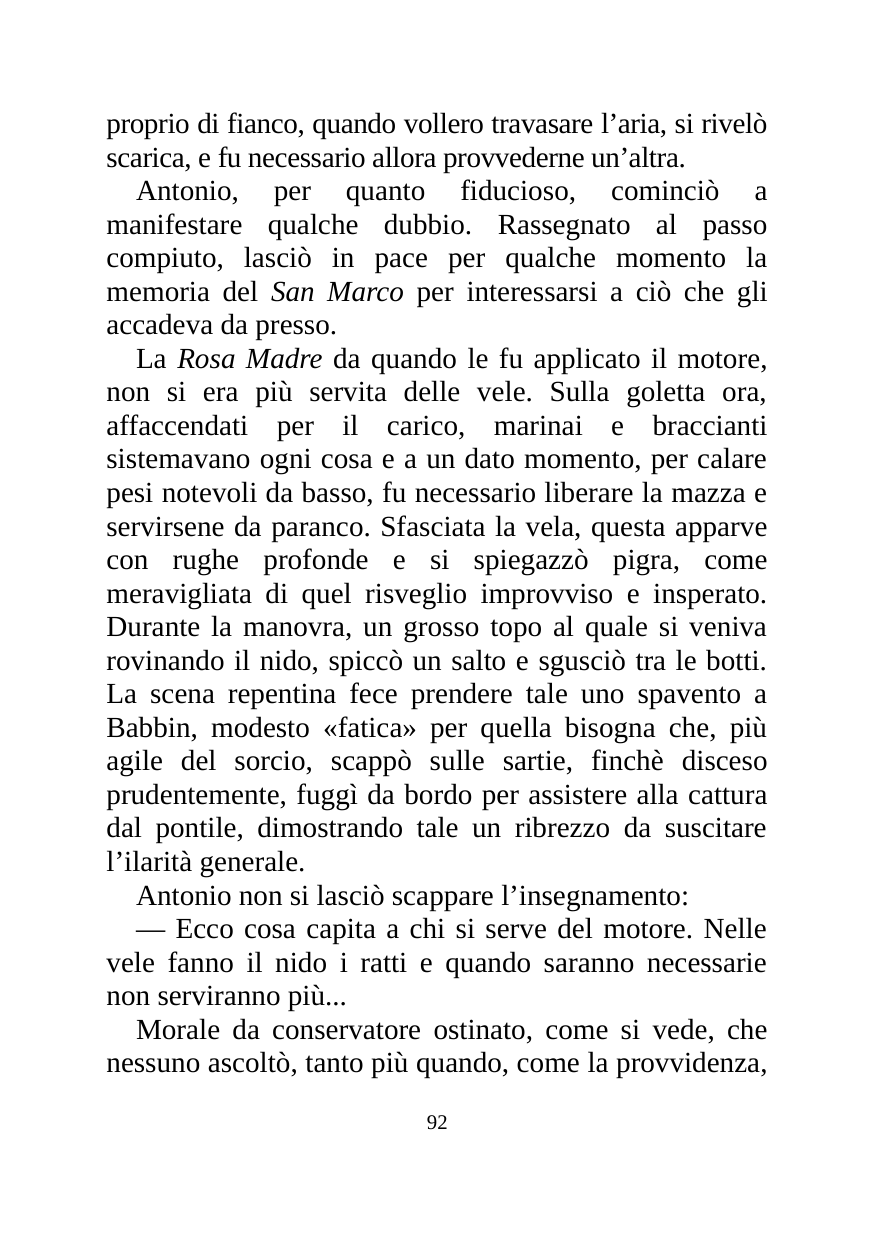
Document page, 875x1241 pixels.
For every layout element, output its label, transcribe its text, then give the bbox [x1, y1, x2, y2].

text proprio di fianco, quando vollero travasare l’aria, si rivelò scarica, e fu necessario allora provvederne un’altra. [106, 106, 768, 173]
text Antonio, per quanto fiducioso, cominciò a manifestare qualche dubbio. Rassegnato al passo compiuto, lasciò in pace per qualche momento la memoria del San Marco per interessarsi a ciò che gli accadeva da presso. [106, 173, 768, 341]
text Morale da conservatore ostinato, come si vede, che nessuno ascoltò, tanto più quando, come la provvidenza, [106, 1012, 768, 1079]
text Antonio non si lasciò scappare l’insegnamento: [106, 878, 768, 911]
text La Rosa Madre da quando le fu applicato il motore, non si era più servita delle vele. Sulla goletta ora, affaccendati per il carico, marinai e braccianti sistemavano ogni cosa e a un dato momento, per calare pesi notevoli da basso, fu necessario liberare la mazza e servirsene da paranco. Sfasciata la vela, questa apparve con rughe profonde e si spiegazzò pigra, come meravigliata di quel risveglio improvviso e insperato. Durante la manovra, un grosso topo al quale si veniva rovinando il nido, spiccò un salto e sgusciò tra le botti. La scena repentina fece prendere tale uno spavento a Babbin, modesto «fatica» per quella bisogna che, più agile del sorcio, scappò sulle sartie, finchè disceso prudentemente, fuggì da bordo per assistere alla cattura dal pontile, dimostrando tale un ribrezzo da suscitare l’ilarità generale. [106, 341, 768, 878]
text — Ecco cosa capita a chi si serve del motore. Nelle vele fanno il nido i ratti e quando saranno necessarie non serviranno più... [106, 911, 768, 1012]
